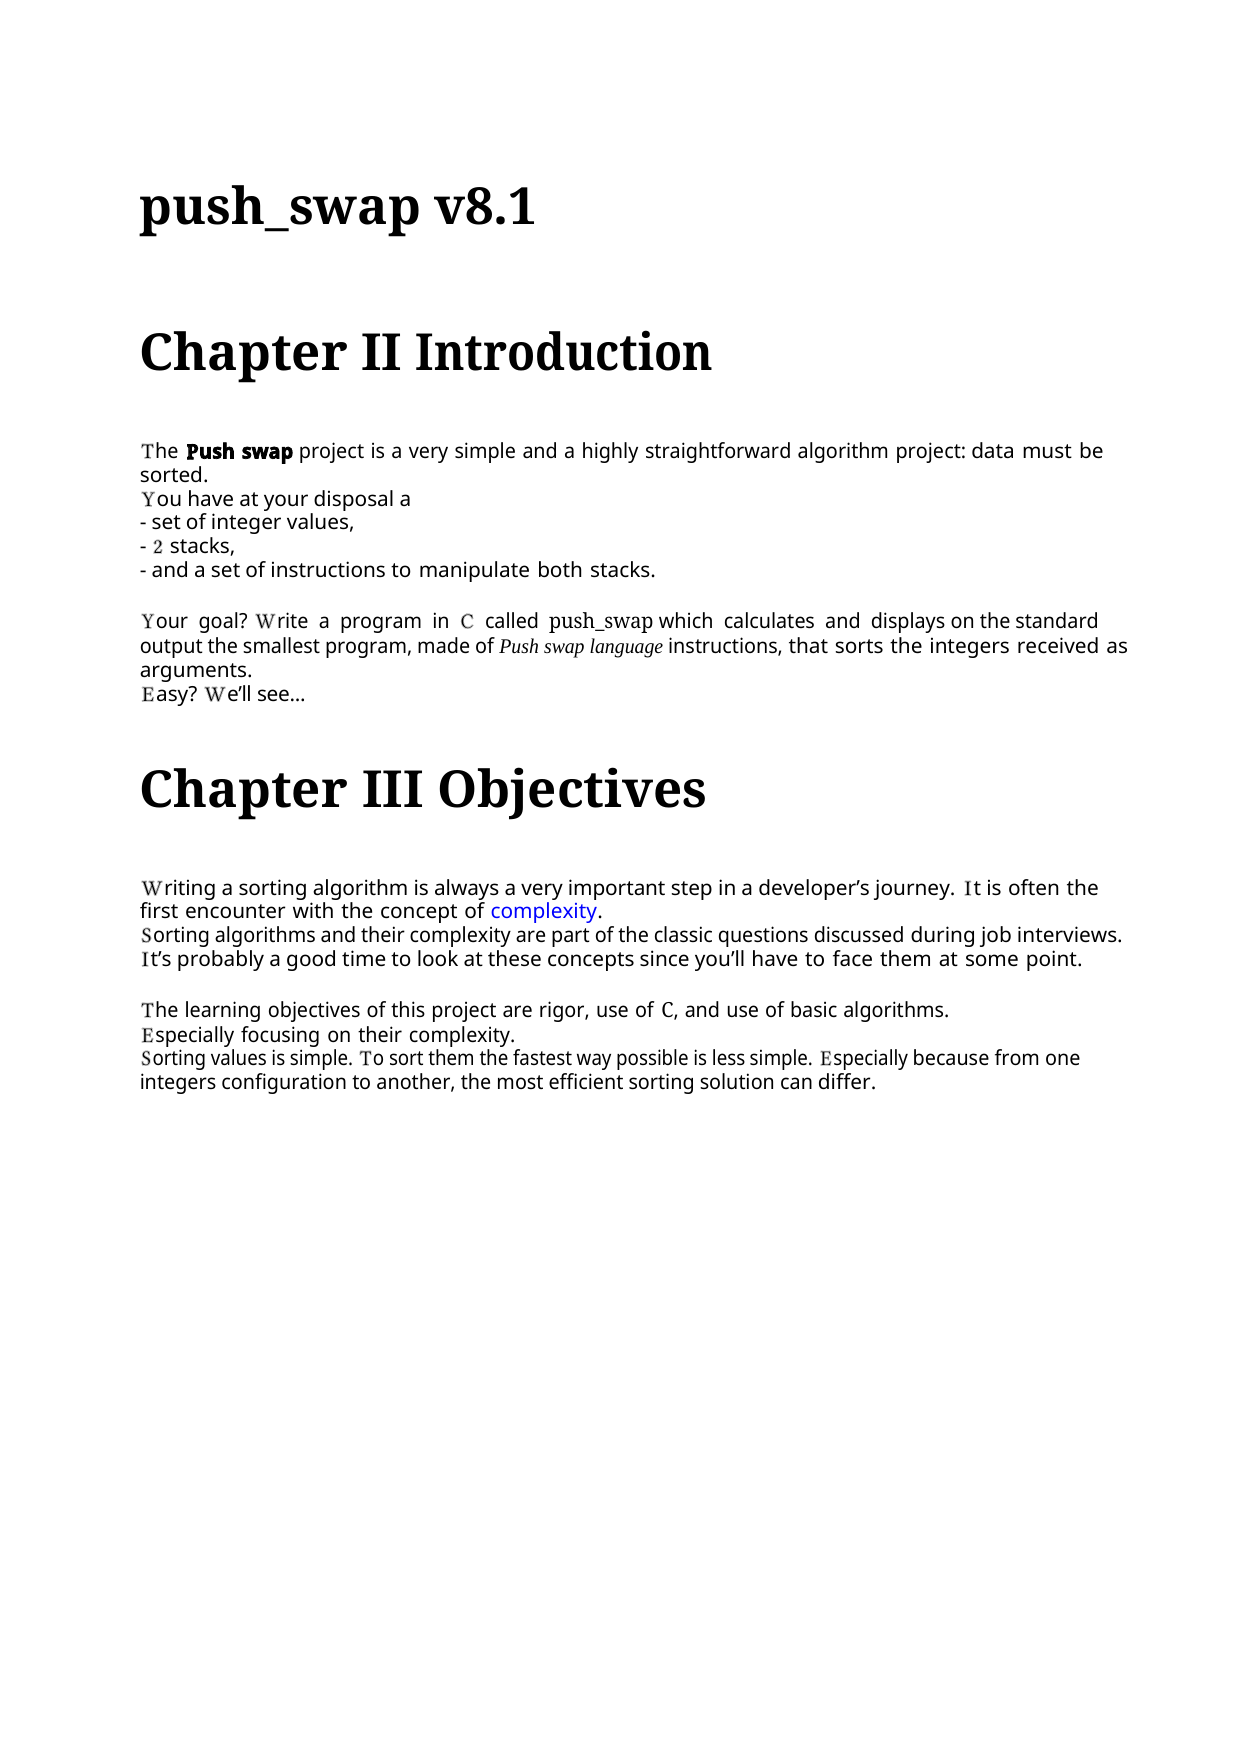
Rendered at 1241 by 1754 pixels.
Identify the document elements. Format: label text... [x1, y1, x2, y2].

text The learning objectives of this project are rigor, use of C, and use of basic algorithms. [139, 995, 1138, 1023]
subtitle Chapter II Introduction [139, 316, 1007, 386]
text Sorting values is simple. To sort them the fastest way possible is less simple. Especially because from one integers configuration to another, the most efficient sorting solution can differ. [139, 1047, 1138, 1095]
text Sorting algorithms and their complexity are part of the classic questions discussed during job interviews. It’s probably a good time to look at these concepts since you’ll have to face them at some point. [139, 924, 1138, 971]
text You have at your disposal a [139, 487, 1138, 511]
text - set of integer values, [139, 511, 1138, 535]
text Writing a sorting algorithm is always a very important step in a developer’s journey. It is often the first encounter with the concept of complexity. [139, 876, 1138, 924]
subtitle push_swap v8.1 [139, 170, 1007, 240]
text Your goal? Write a program in C called push_swap which calculates and displays on the standard output the smallest program, made of Push swap language instructions, that sorts the integers received as arguments. [139, 606, 1138, 683]
text Easy? We’ll see... [139, 683, 1138, 707]
text Especially focusing on their complexity. [139, 1023, 1138, 1047]
text - 2 stacks, [139, 535, 1138, 558]
text The Push swap project is a very simple and a highly straightforward algorithm project: data must be sorted. [139, 440, 1138, 487]
text - and a set of instructions to manipulate both stacks. [139, 558, 1138, 582]
subtitle Chapter III Objectives [139, 753, 1016, 822]
